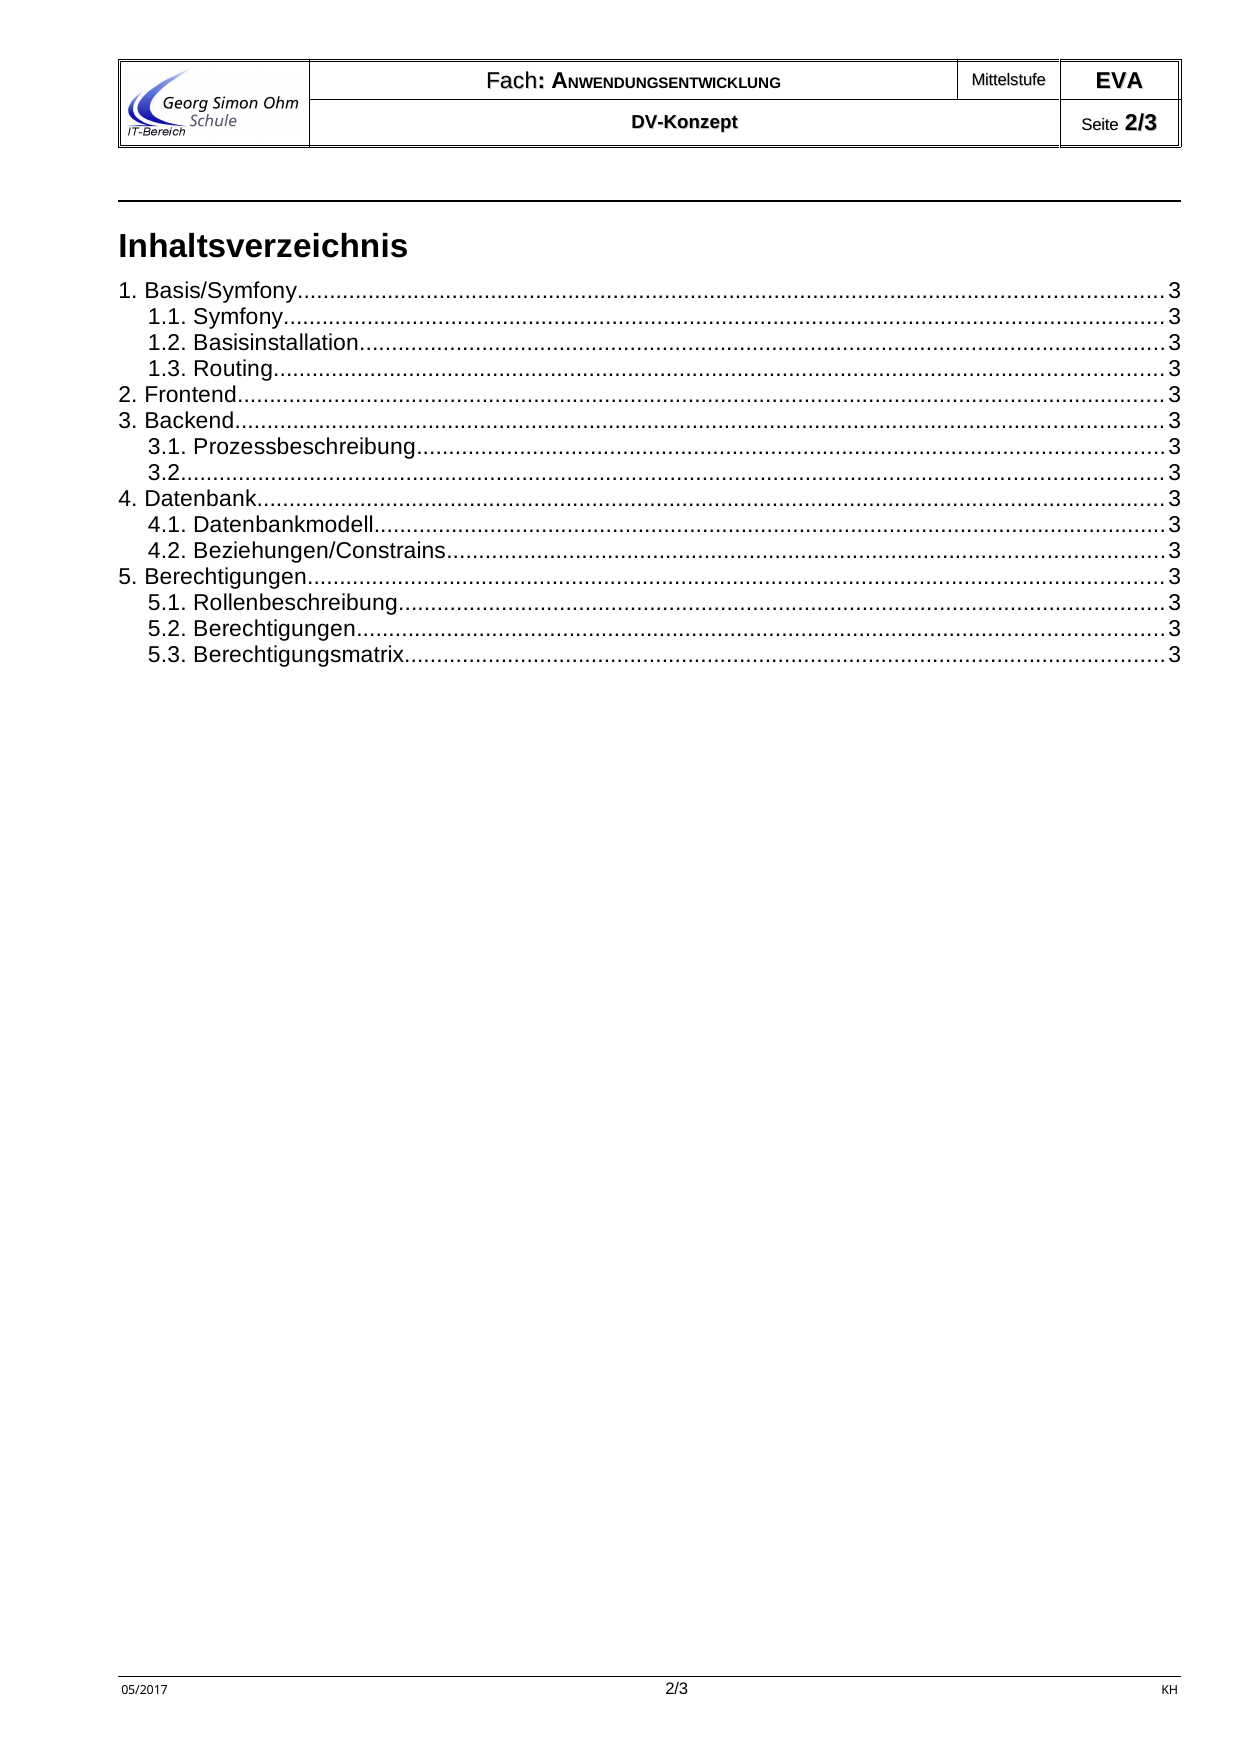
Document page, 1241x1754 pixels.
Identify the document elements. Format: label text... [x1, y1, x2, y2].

text 5.3. Berechtigungsmatrix 3 [148, 642, 1181, 668]
text 4.1. Datenbankmodell 3 [148, 512, 1181, 538]
text 1. Basis/Symfony 3 [118, 277, 1181, 303]
text 3.1. Prozessbeschreibung 3 [148, 433, 1181, 459]
text 1.3. Routing 3 [148, 355, 1181, 381]
text 5.2. Berechtigungen 3 [148, 616, 1181, 642]
text 1.2. Basisinstallation 3 [148, 329, 1181, 355]
text 4. Datenbank 3 [118, 486, 1181, 512]
text 5.1. Rollenbeschreibung 3 [148, 590, 1181, 616]
text 4.2. Beziehungen/Constrains 3 [148, 538, 1181, 564]
text 5. Berechtigungen 3 [118, 564, 1181, 590]
subtitle Inhaltsverzeichnis [118, 227, 1181, 265]
text 3. Backend 3 [118, 407, 1181, 433]
text 2. Frontend 3 [118, 381, 1181, 407]
text 1.1. Symfony 3 [148, 303, 1181, 329]
picture [126, 67, 304, 140]
text 3.2. 3 [148, 459, 1181, 486]
